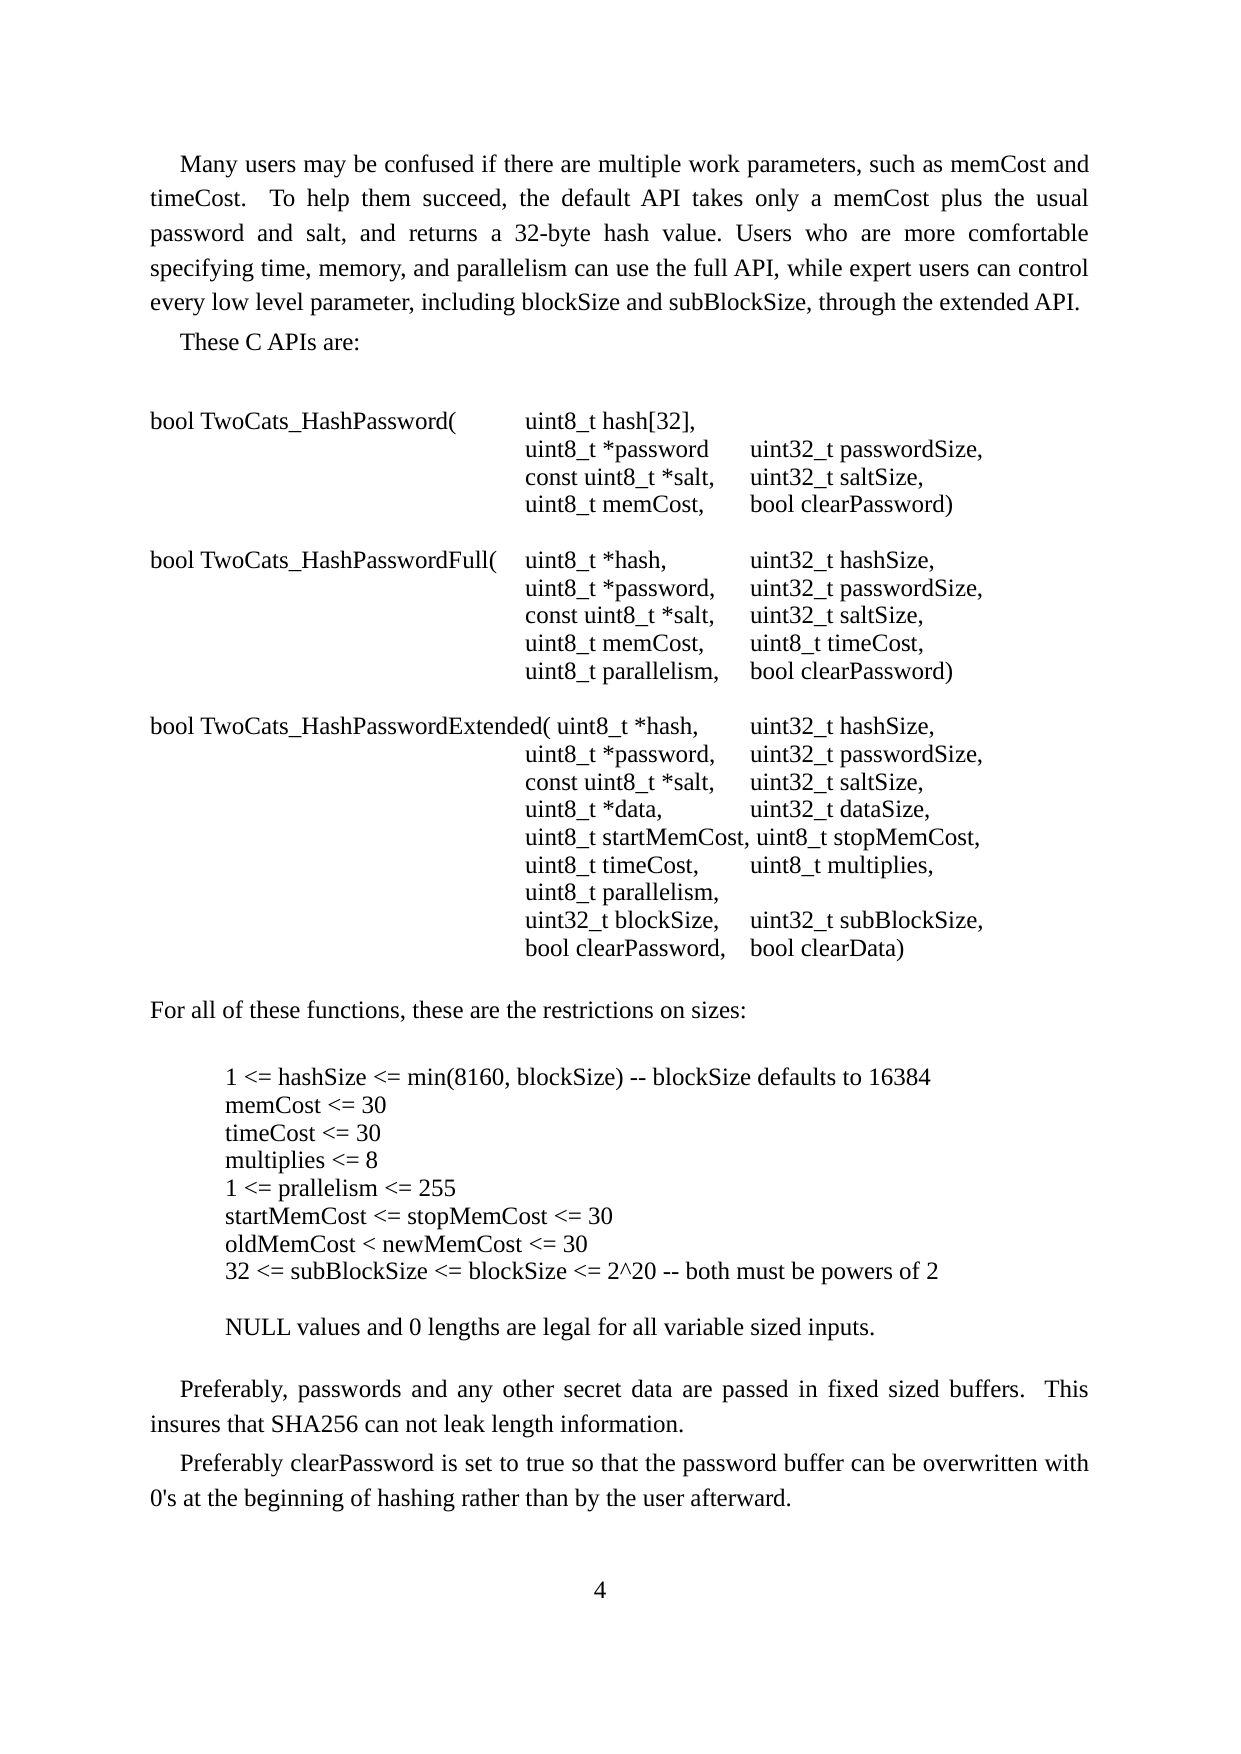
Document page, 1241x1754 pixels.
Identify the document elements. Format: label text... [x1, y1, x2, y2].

text uint32_t blockSize, uint32_t subBlockSize, [150, 906, 1091, 934]
text 32 <= subBlockSize <= blockSize <= 2^20 -- both must be powers of 2 [150, 1257, 1091, 1285]
text NULL values and 0 lengths are legal for all variable sized inputs. [150, 1313, 1091, 1341]
text 1 <= prallelism <= 255 [150, 1174, 1091, 1202]
text uint8_t parallelism, bool clearPassword) [150, 657, 1091, 684]
text oldMemCost < newMemCost <= 30 [150, 1230, 1091, 1257]
text const uint8_t *salt, uint32_t saltSize, [150, 768, 1091, 795]
text const uint8_t *salt, uint32_t saltSize, [150, 601, 1091, 629]
text uint8_t startMemCost, uint8_t stopMemCost, [150, 823, 1091, 851]
text bool clearPassword, bool clearData) [150, 934, 1091, 962]
text bool TwoCats_HashPasswordFull( uint8_t *hash, uint32_t hashSize, [150, 546, 1091, 574]
text multiplies <= 8 [150, 1147, 1091, 1174]
text timeCost <= 30 [150, 1119, 1091, 1147]
text memCost <= 30 [150, 1091, 1091, 1119]
text startMemCost <= stopMemCost <= 30 [150, 1202, 1091, 1230]
text uint8_t *password uint32_t passwordSize, [150, 435, 1091, 463]
text uint8_t *password, uint32_t passwordSize, [150, 574, 1091, 601]
text bool TwoCats_HashPasswordExtended( uint8_t *hash, uint32_t hashSize, [150, 712, 1091, 740]
text uint8_t *password, uint32_t passwordSize, [150, 740, 1091, 768]
text uint8_t memCost, uint8_t timeCost, [150, 629, 1091, 657]
text uint8_t parallelism, [150, 878, 1091, 906]
text uint8_t timeCost, uint8_t multiplies, [150, 851, 1091, 878]
text For all of these functions, these are the restrictions on sizes: [150, 996, 1091, 1024]
text 1 <= hashSize <= min(8160, blockSize) -- blockSize defaults to 16384 [150, 1063, 1091, 1091]
text These C APIs are: [150, 328, 1091, 356]
text const uint8_t *salt, uint32_t saltSize, [150, 463, 1091, 491]
text Preferably clearPassword is set to true so that the password buffer can be overwritten with 0's at the beginning of hashing rather than by the user afterward. [150, 1449, 1091, 1512]
text bool TwoCats_HashPassword( uint8_t hash[32], [150, 407, 1091, 435]
text uint8_t *data, uint32_t dataSize, [150, 795, 1091, 823]
text uint8_t memCost, bool clearPassword) [150, 491, 1091, 518]
text Many users may be confused if there are multiple work parameters, such as memCost and timeCost. To help them succeed, the default API takes only a memCost plus the usual password and salt, and returns a 32-byte hash value. Users who are more comfortable specifying time, memory, and parallelism can use the full API, while expert users can control every low level parameter, including blockSize and subBlockSize, through the extended API. [150, 150, 1091, 316]
text Preferably, passwords and any other secret data are passed in fixed sized buffers. This insures that SHA256 can not leak length information. [150, 1375, 1091, 1437]
